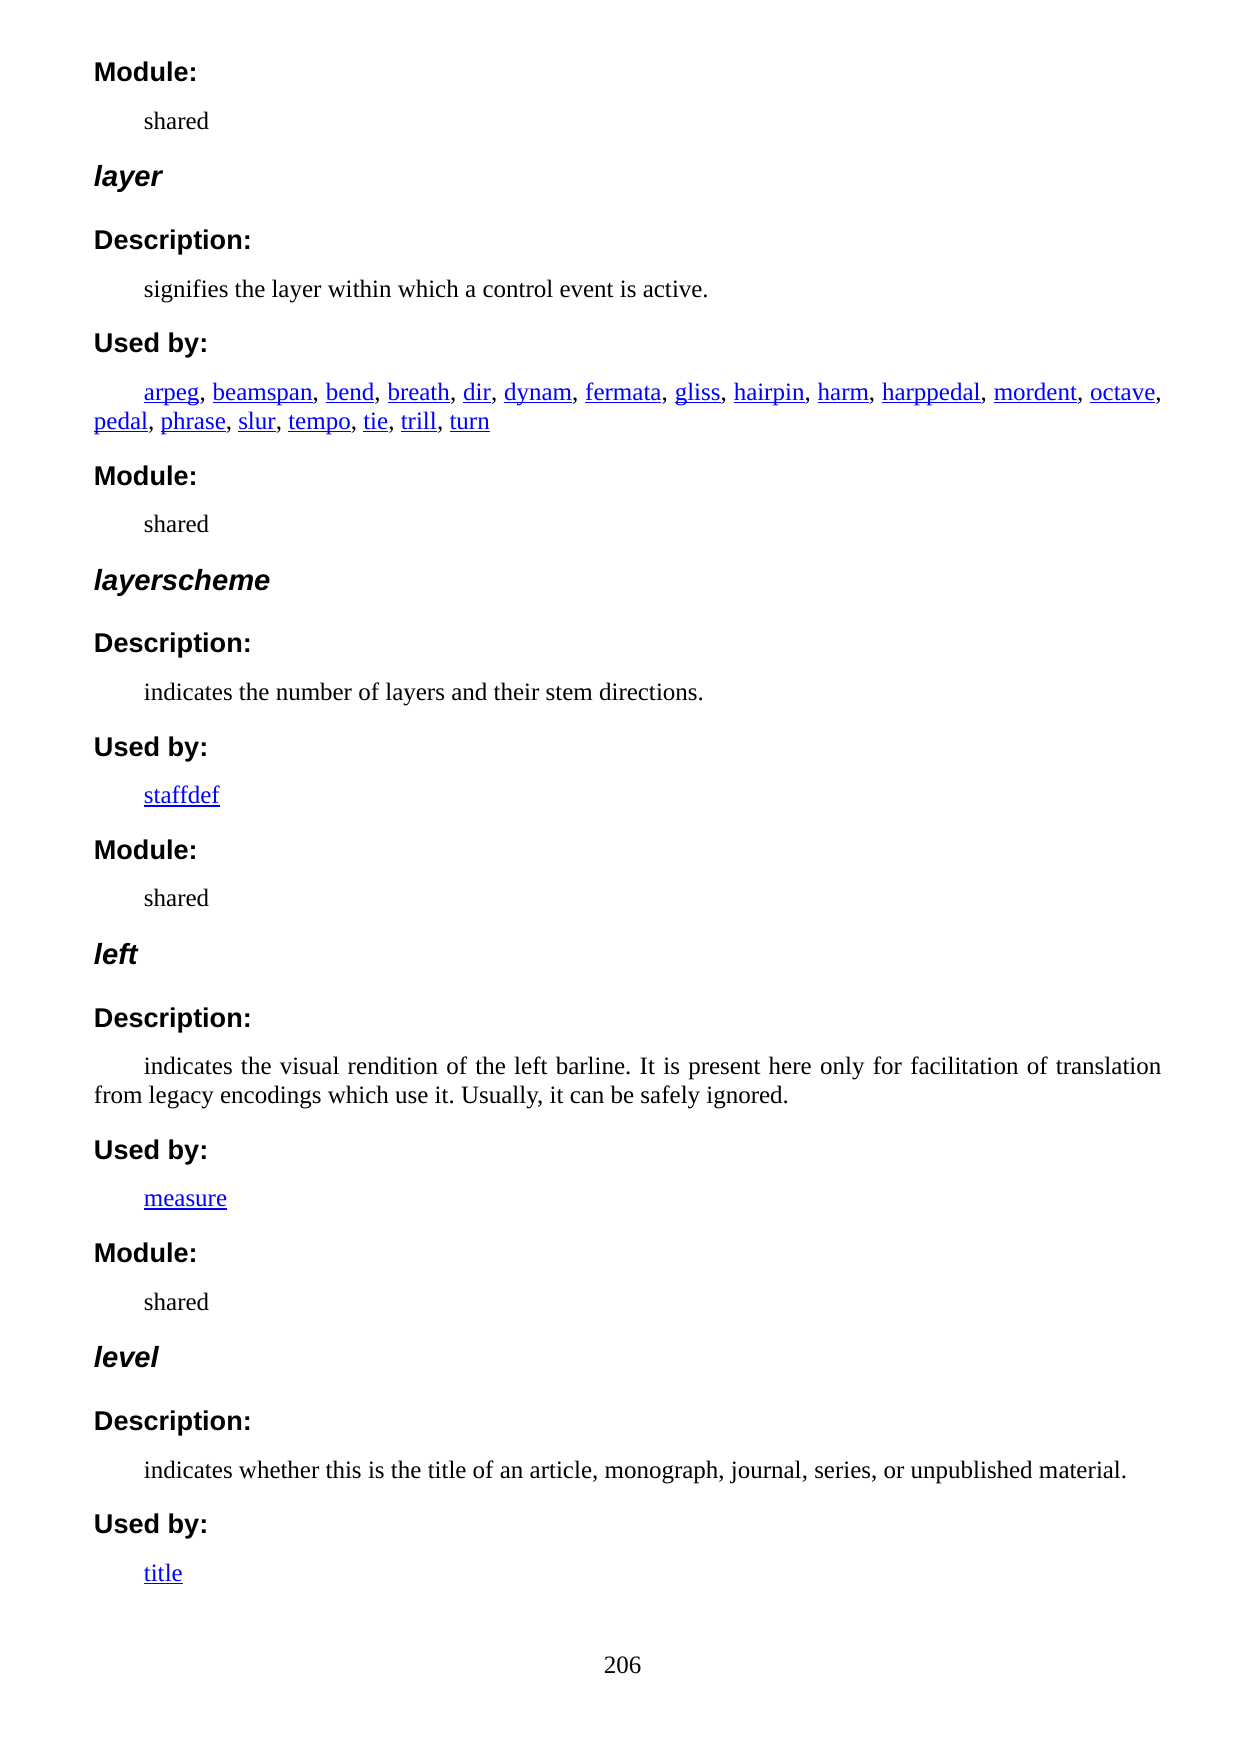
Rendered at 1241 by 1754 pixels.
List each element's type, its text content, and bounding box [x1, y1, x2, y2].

text shared [94, 883, 1162, 912]
subtitle Module: [94, 834, 1162, 865]
text signifies the layer within which a control event is active. [94, 274, 1162, 302]
subtitle Description: [94, 1405, 1162, 1436]
subtitle Description: [94, 224, 1162, 256]
subtitle Used by: [94, 1134, 1162, 1165]
text shared [94, 1287, 1162, 1315]
text indicates whether this is the title of an article, monograph, journal, series, or unpublished material. [94, 1455, 1162, 1483]
subtitle Description: [94, 627, 1162, 659]
text indicates the number of layers and their stem directions. [94, 677, 1162, 706]
text indicates the visual rendition of the left barline. It is present here only for facilitation of translation from legacy encodings which use it. Usually, it can be safely ignored. [94, 1051, 1162, 1109]
subtitle Module: [94, 56, 1162, 87]
subtitle Module: [94, 1237, 1162, 1268]
subtitle Description: [94, 1002, 1162, 1033]
text staffdef [94, 780, 1162, 809]
text title [94, 1558, 1162, 1587]
subtitle layerscheme [94, 563, 1162, 596]
text arpeg, beamspan, bend, breath, dir, dynam, fermata, gliss, hairpin, harm, harppedal, mordent, octave, pedal, phrase, slur, tempo, tie, trill, turn [94, 377, 1162, 434]
subtitle Used by: [94, 1508, 1162, 1540]
subtitle level [94, 1340, 1162, 1374]
subtitle left [94, 937, 1162, 971]
subtitle layer [94, 159, 1162, 193]
text measure [94, 1183, 1162, 1212]
subtitle Module: [94, 459, 1162, 491]
subtitle Used by: [94, 731, 1162, 762]
subtitle Used by: [94, 327, 1162, 359]
text shared [94, 509, 1162, 538]
text shared [94, 106, 1162, 134]
